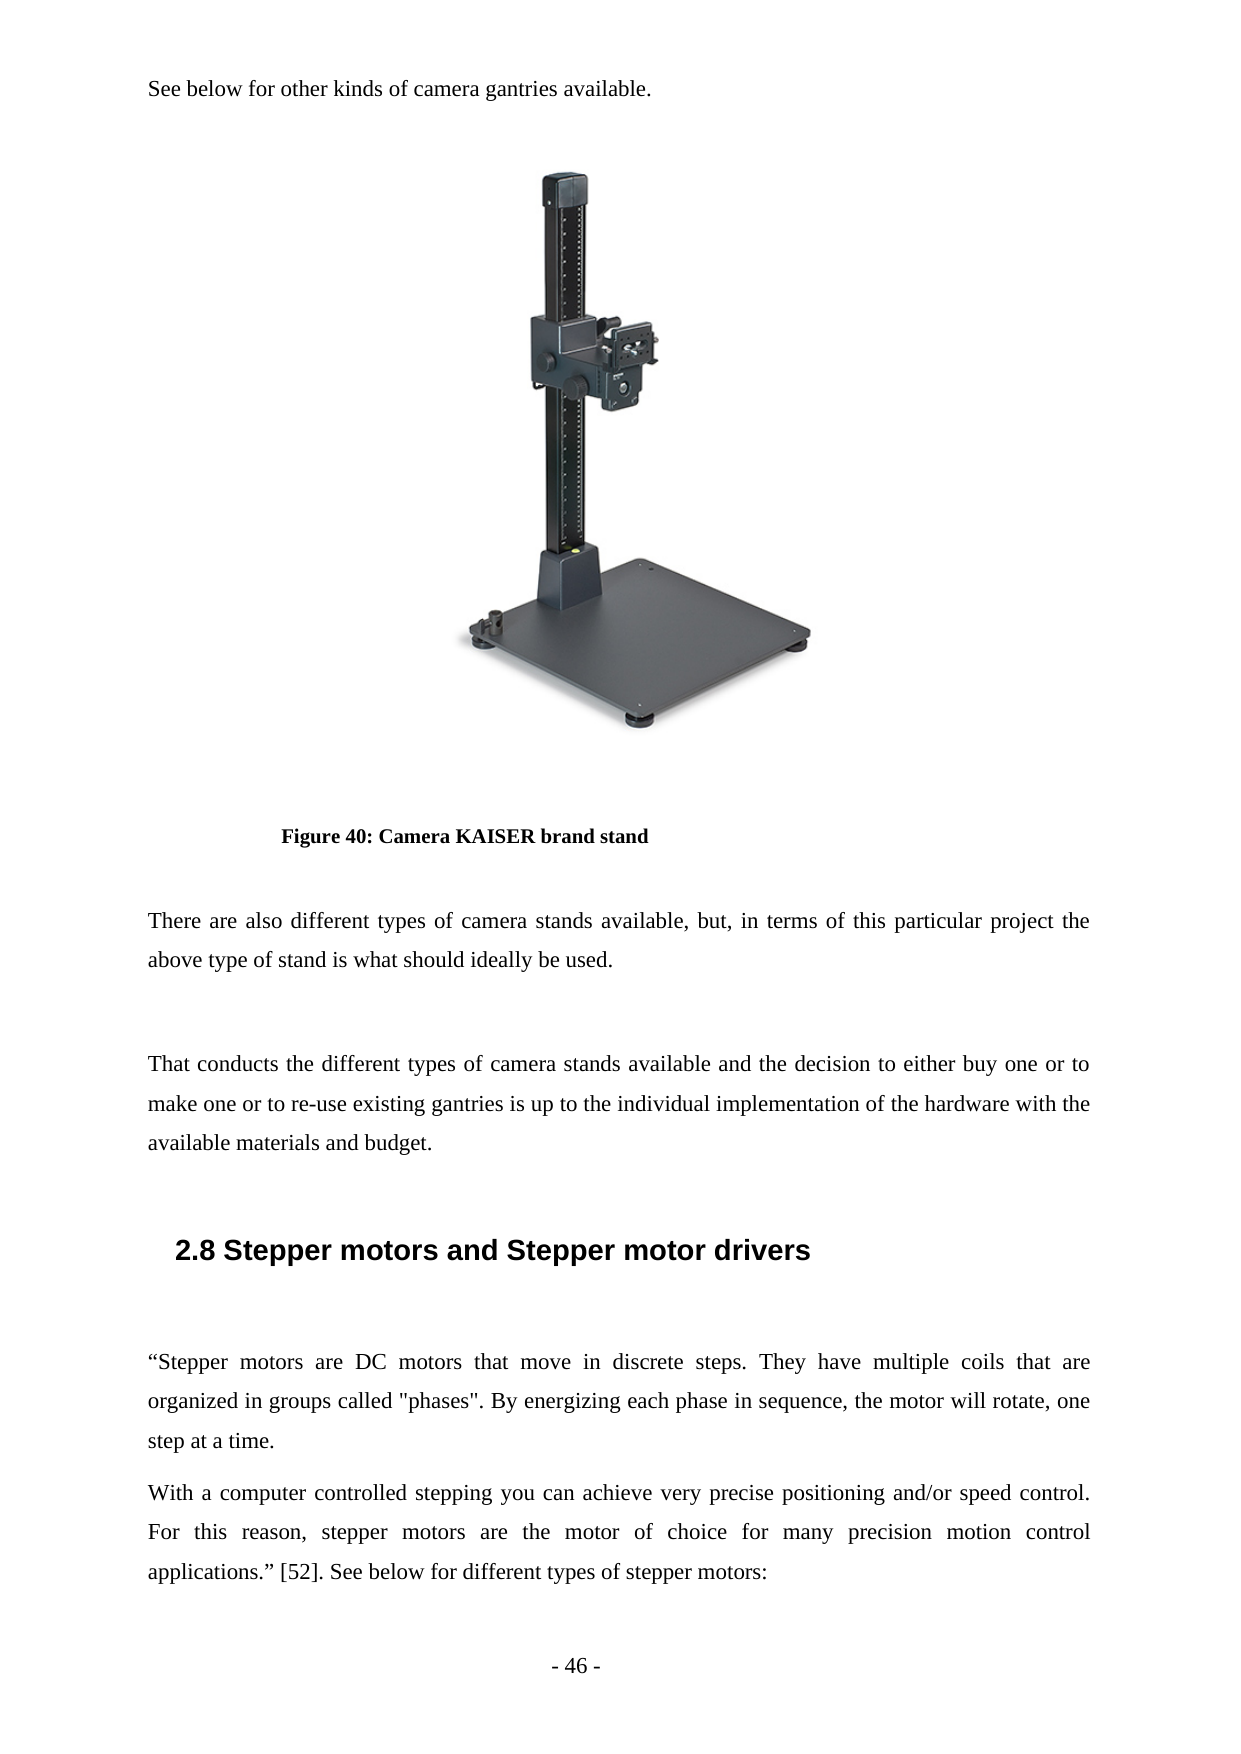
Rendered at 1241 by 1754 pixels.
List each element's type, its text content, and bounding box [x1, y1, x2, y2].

text That conducts the different types of camera stands available and the decision to either buy one or to make one or to re-use existing gantries is up to the individual implementation of the hardware with the available materials and budget. [148, 1050, 1092, 1155]
text There are also different types of camera stands available, but, in terms of this particular project the above type of stand is what should ideally be used. [148, 907, 1092, 972]
text See below for other kinds of camera gantries available. [148, 75, 1092, 101]
text With a computer controlled stepping you can achieve very precise positioning and/or speed control. For this reason, stepper motors are the motor of choice for many precision motion control applications.” [52]. See below for different types of stepper motors: [148, 1479, 1092, 1584]
picture [281, 117, 959, 796]
text “Stepper motors are DC motors that move in discrete steps. They have multiple coils that are organized in groups called "phases". By energizing each phase in sequence, the motor will rotate, one step at a time. [148, 1348, 1092, 1453]
text Figure 40: Camera KAISER brand stand [281, 796, 959, 848]
subtitle 2.8 Stepper motors and Stepper motor drivers [175, 1233, 1092, 1267]
